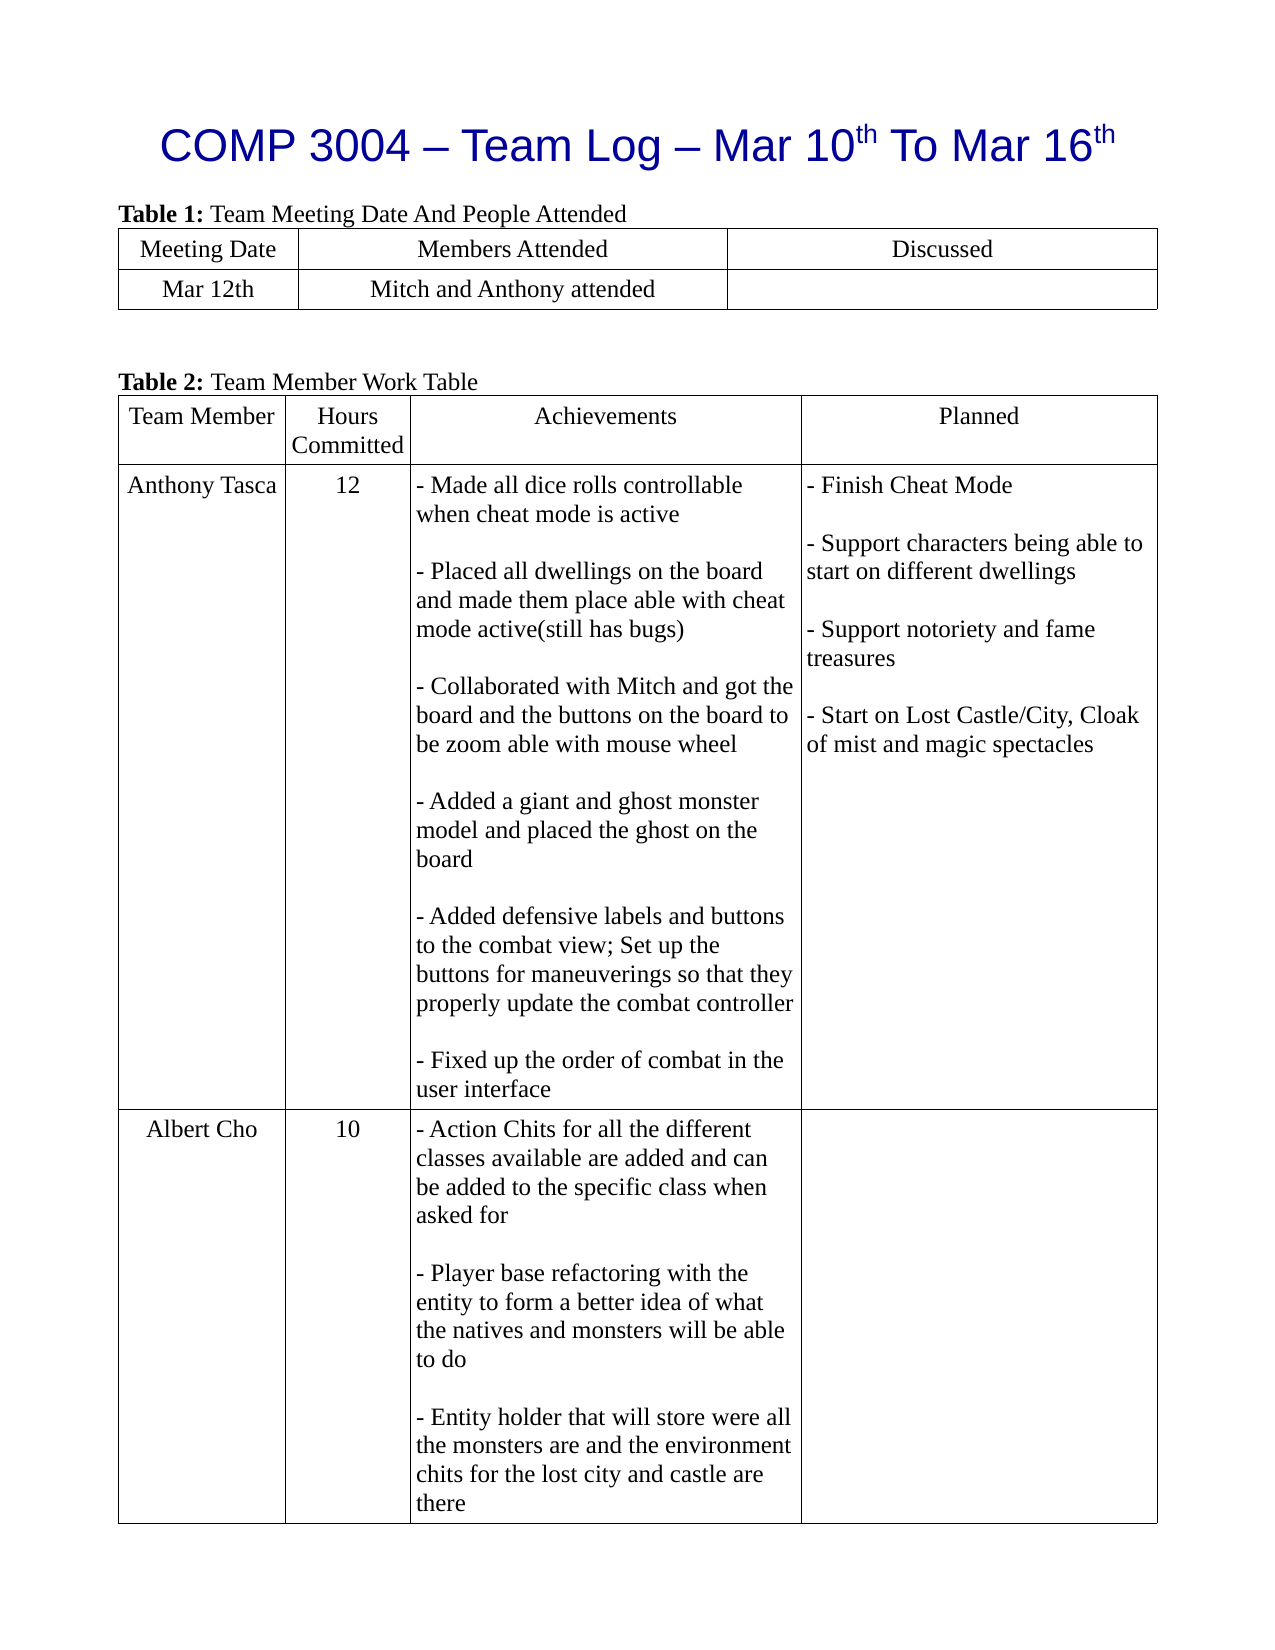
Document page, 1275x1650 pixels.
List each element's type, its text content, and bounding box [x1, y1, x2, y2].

table_cell Mitch and Anthony attended [299, 270, 727, 309]
table_header Meeting Date [119, 229, 298, 269]
table_cell Albert Cho [119, 1110, 285, 1522]
table_header Planned [802, 396, 1157, 464]
table_header Team Member [119, 396, 285, 464]
table_cell Anthony Tasca [119, 465, 285, 1108]
table_cell [802, 1110, 1157, 1522]
table_header Achievements [411, 396, 801, 464]
table_cell 10 [286, 1110, 410, 1522]
table_cell - Made all dice rolls controllable when cheat mode is active - Placed all dwellings on the board and made them place able with cheat mode active(still has bugs) - Collaborated with Mitch and got the board and the buttons on the board to be zoom able with mouse wheel - Added a giant and ghost monster model and placed the ghost on the board - Added defensive labels and buttons to the combat view; Set up the buttons for maneuverings so that they properly update the combat controller - Fixed up the order of combat in the user interface [411, 465, 801, 1108]
table_cell Mar 12th [119, 270, 298, 309]
text Table 2: Team Member Work Table [118, 367, 1157, 395]
text COMP 3004 – Team Log – Mar 10th To Mar 16th [118, 118, 1157, 171]
table_header Members Attended [299, 229, 727, 269]
table_cell [728, 270, 1157, 309]
table_cell 12 [286, 465, 410, 1108]
text Table 1: Team Meeting Date And People Attended [118, 199, 1157, 228]
table_header Hours Committed [286, 396, 410, 464]
table_header Discussed [728, 229, 1157, 269]
table_cell - Action Chits for all the different classes available are added and can be added to the specific class when asked for - Player base refactoring with the entity to form a better idea of what the natives and monsters will be able to do - Entity holder that will store were all the monsters are and the environment chits for the lost city and castle are there [411, 1110, 801, 1522]
table_cell - Finish Cheat Mode - Support characters being able to start on different dwellings - Support notoriety and fame treasures - Start on Lost Castle/City, Cloak of mist and magic spectacles [802, 465, 1157, 1108]
